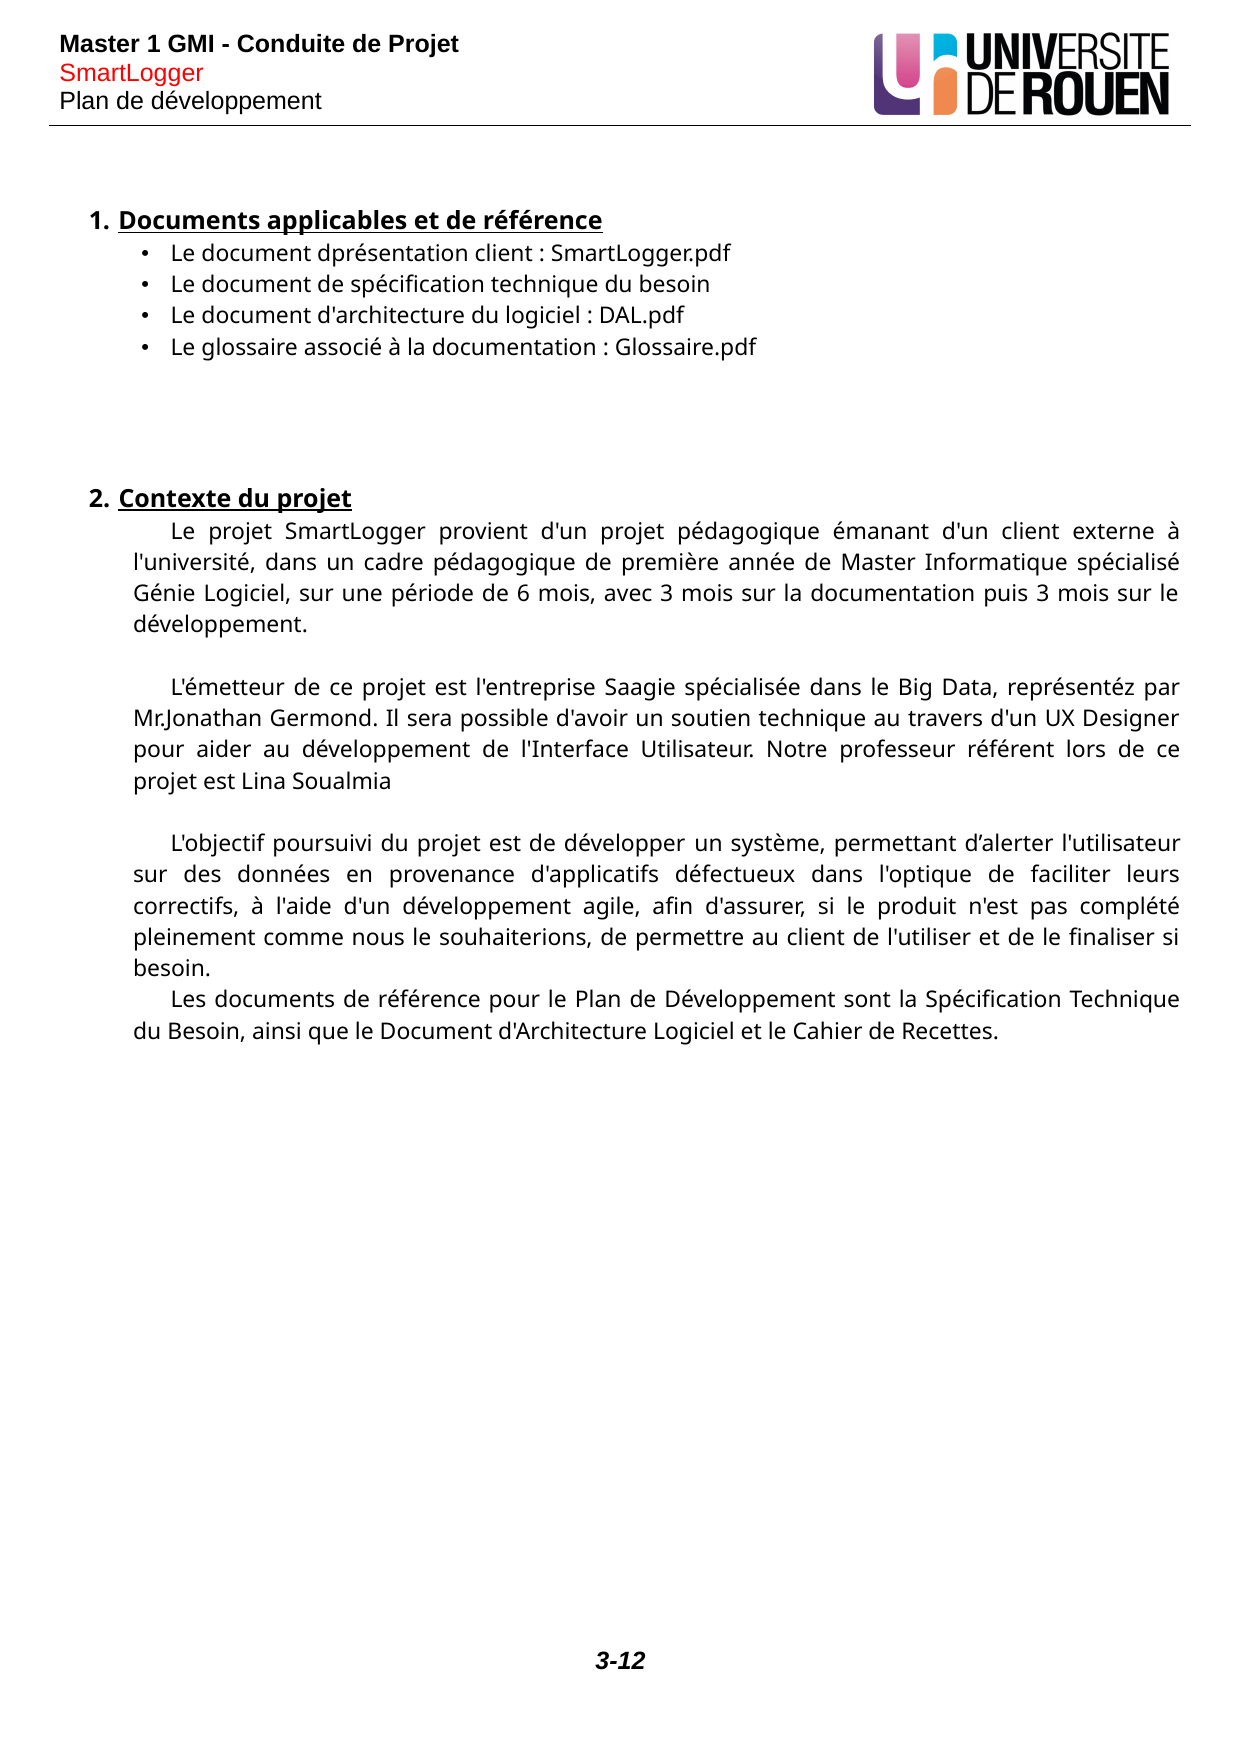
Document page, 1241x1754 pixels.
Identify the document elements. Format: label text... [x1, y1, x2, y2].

subtitle Documents applicables et de référence [88, 203, 1181, 237]
text Les documents de référence pour le Plan de Développement sont la Spécification Technique du Besoin, ainsi que le Document d'Architecture Logiciel et le Cahier de Recettes. [133, 983, 1181, 1046]
list Le document d'architecture du logiciel : DAL.pdf [141, 299, 1181, 331]
picture [872, 32, 1170, 118]
list Le glossaire associé à la documentation : Glossaire.pdf [141, 331, 1181, 362]
text Le projet SmartLogger provient d'un projet pédagogique émanant d'un client externe à l'université, dans un cadre pédagogique de première année de Master Informatique spécialisé Génie Logiciel, sur une période de 6 mois, avec 3 mois sur la documentation puis 3 mois sur le développement. [133, 515, 1181, 640]
text L'émetteur de ce projet est l'entreprise Saagie spécialisée dans le Big Data, représentéz par Mr.Jonathan Germond. Il sera possible d'avoir un soutien technique au travers d'un UX Designer pour aider au développement de l'Interface Utilisateur. Notre professeur référent lors de ce projet est Lina Soualmia [133, 671, 1181, 796]
text L'objectif poursuivi du projet est de développer un système, permettant d’alerter l'utilisateur sur des données en provenance d'applicatifs défectueux dans l'optique de faciliter leurs correctifs, à l'aide d'un développement agile, afin d'assurer, si le produit n'est pas complété pleinement comme nous le souhaiterions, de permettre au client de l'utiliser et de le finaliser si besoin. [133, 827, 1181, 983]
subtitle Contexte du projet [89, 481, 1181, 515]
list Le document de spécification technique du besoin [141, 268, 1181, 299]
list Le document dprésentation client : SmartLogger.pdf [141, 237, 1181, 268]
